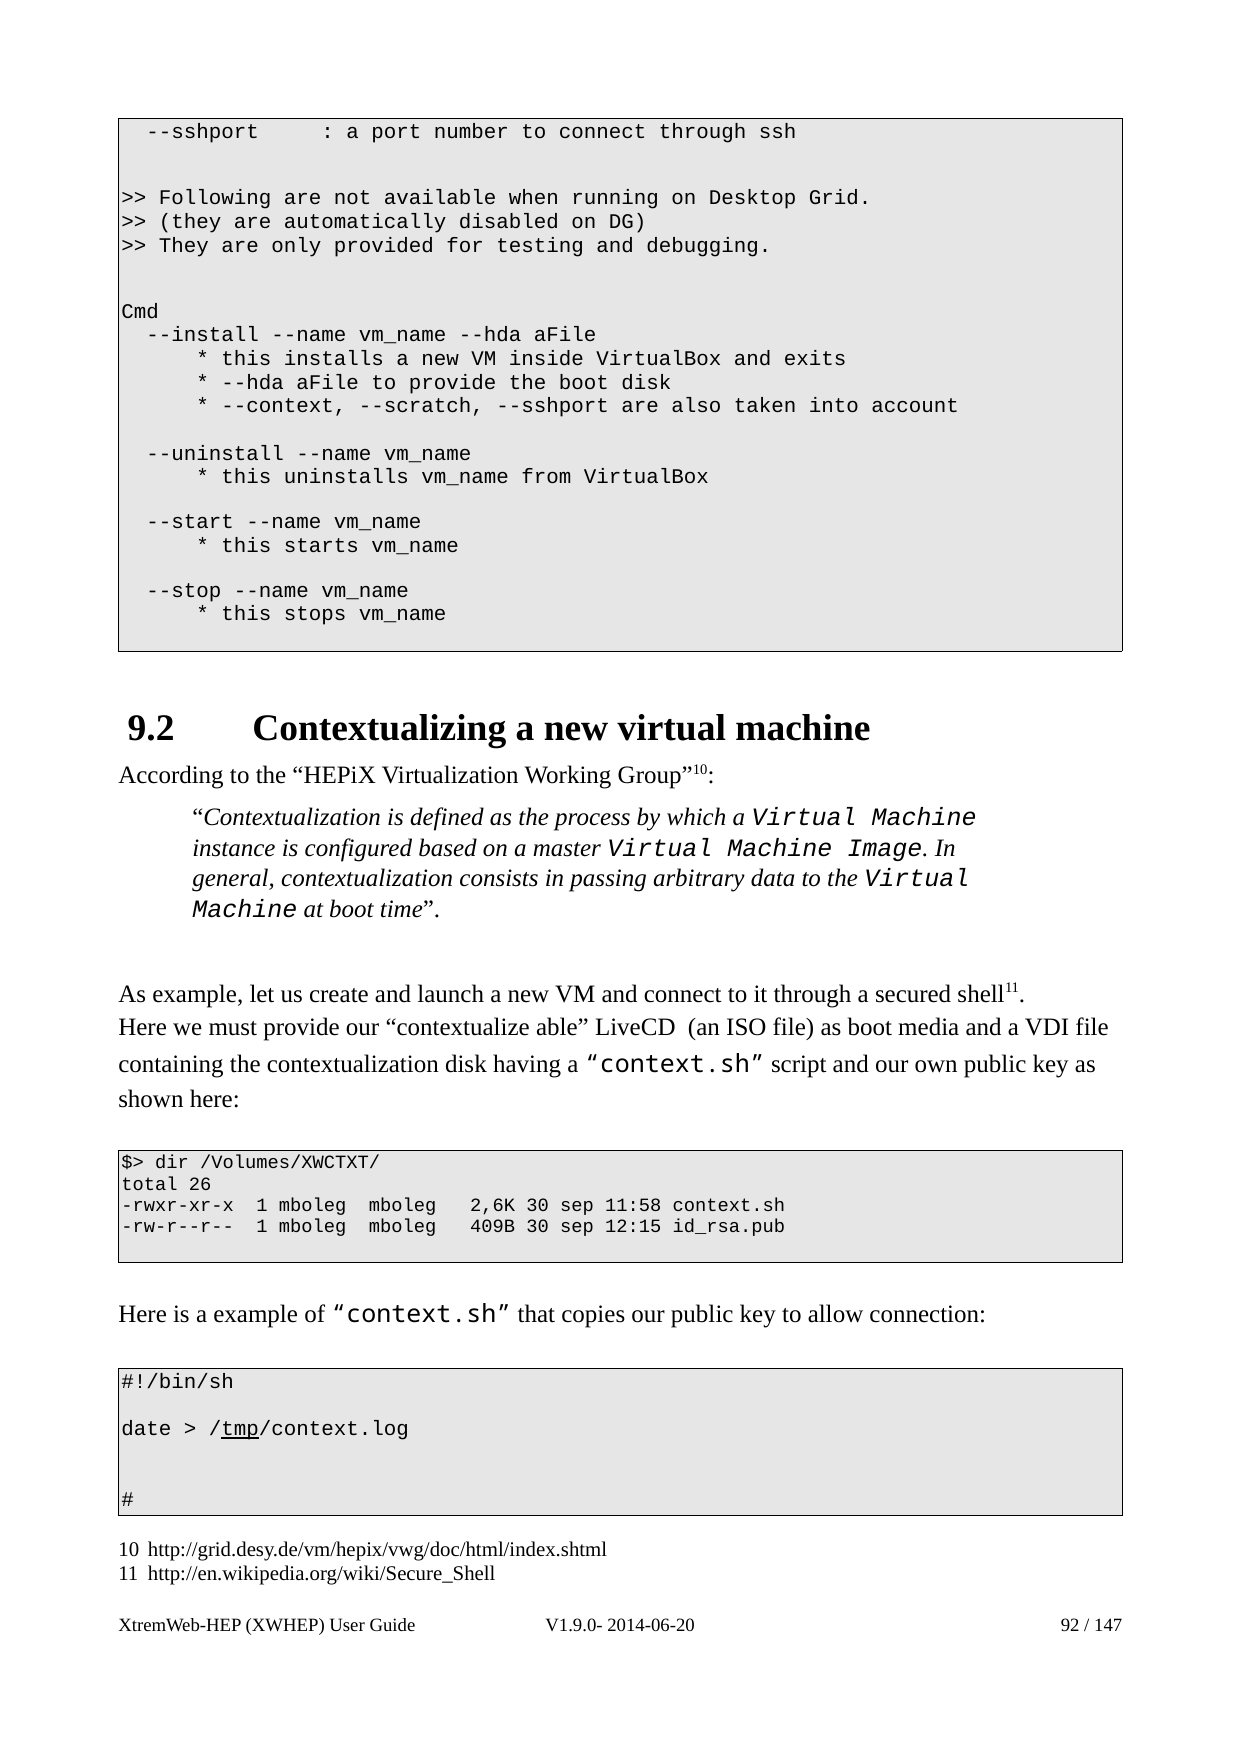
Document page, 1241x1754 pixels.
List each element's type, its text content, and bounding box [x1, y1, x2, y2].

text * this installs a new VM inside VirtualBox and exits [119, 345, 1122, 369]
text --uninstall --name vm_name [119, 439, 1122, 463]
text http://en.wikipedia.org/wiki/Secure_Shell [118, 1561, 1122, 1585]
text date > /tmp/context.log [119, 1415, 1122, 1439]
text # [119, 1486, 1122, 1515]
text “Contextualization is defined as the process by which a Virtual Machine instance is configured based on a master Virtual Machine Image. In general, contextualization consists in passing arbitrary data to the Virtual Machine at boot time”. [192, 802, 1034, 925]
text * this uninstalls vm_name from VirtualBox [119, 463, 1122, 487]
text #!/bin/sh [119, 1369, 1122, 1391]
text --stop --name vm_name [119, 577, 1122, 600]
text * this stops vm_name [119, 600, 1122, 624]
text Here we must provide our “contextualize able” LiveCD (an ISO file) as boot media and a VDI file containing the contextualization disk having a “context.sh” script and our own public key as shown here: [118, 1012, 1122, 1113]
text According to the “HEPiX Virtualization Working Group”: [118, 761, 1122, 789]
text >> They are only provided for testing and debugging. [119, 232, 1122, 255]
text >> Following are not available when running on Desktop Grid. [119, 184, 1122, 208]
text * --hda aFile to provide the boot disk [119, 369, 1122, 392]
text --start --name vm_name [119, 508, 1122, 532]
text --install --name vm_name --hda aFile [119, 321, 1122, 345]
text -rwxr-xr-x 1 mboleg mboleg 2,6K 30 sep 11:58 context.sh [119, 1193, 1122, 1214]
text Here is a example of “context.sh” that copies our public key to allow connection: [118, 1296, 1122, 1329]
text Cmd [119, 298, 1122, 321]
text >> (they are automatically disabled on DG) [119, 208, 1122, 232]
text --sshport : a port number to connect through ssh [119, 119, 1122, 142]
text http://grid.desy.de/vm/hepix/vwg/doc/html/index.shtml [118, 1537, 1122, 1561]
text $> dir /Volumes/XWCTXT/ [119, 1151, 1122, 1171]
text As example, let us create and launch a new VM and connect to it through a secured shell. [118, 979, 1122, 1008]
text * --context, --scratch, --sshport are also taken into account [119, 392, 1122, 416]
subtitle Contextualizing a new virtual machine [118, 705, 1122, 748]
text * this starts vm_name [119, 532, 1122, 555]
text -rw-r--r-- 1 mboleg mboleg 409B 30 sep 12:15 id_rsa.pub [119, 1214, 1122, 1235]
text total 26 [119, 1171, 1122, 1193]
